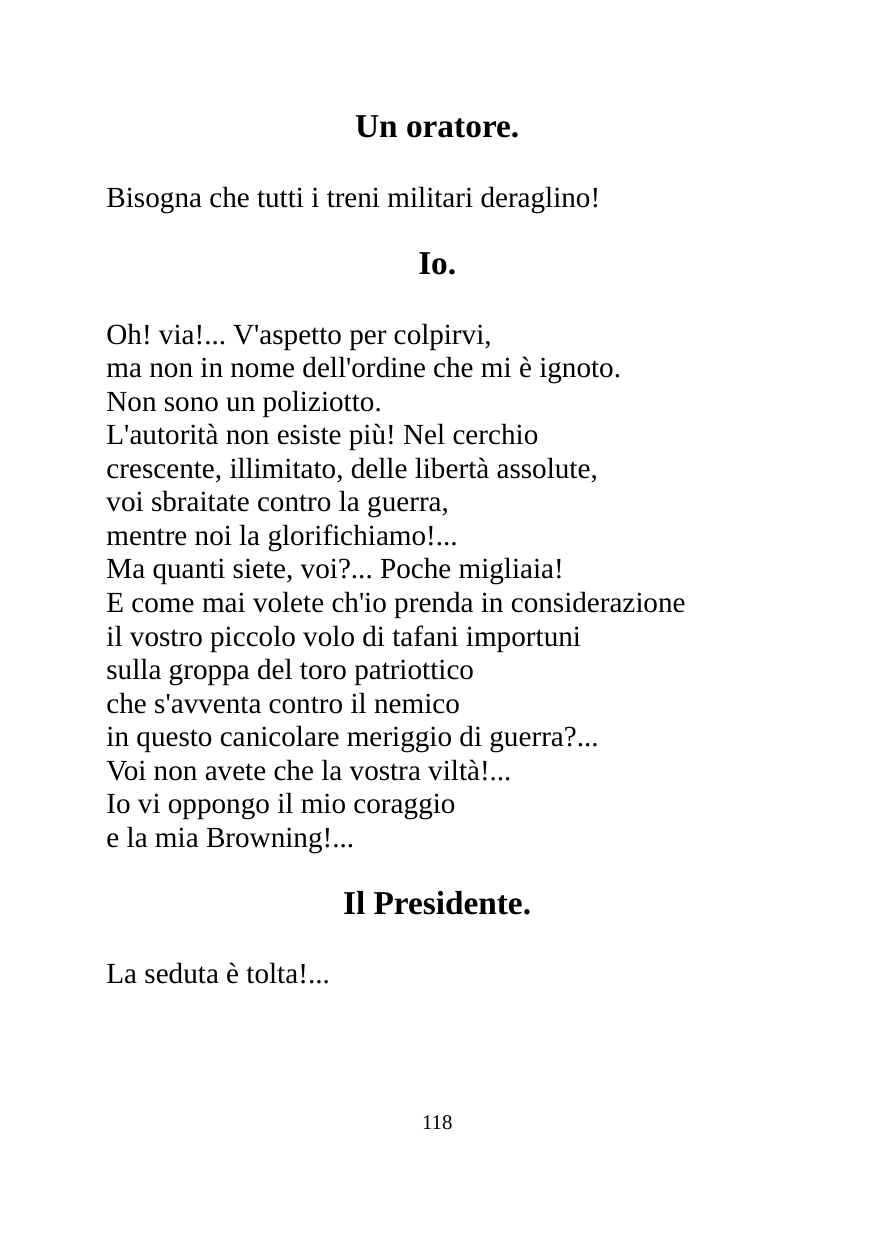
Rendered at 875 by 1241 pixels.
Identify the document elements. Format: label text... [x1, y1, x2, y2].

text Io. [106, 243, 768, 281]
text Oh! via!... V'aspetto per colpirvi, ma non in nome dell'ordine che mi è ignoto. Non sono un poliziotto. L'autorità non esiste più! Nel cerchio crescente, illimitato, delle libertà assolute, voi sbraitate contro la guerra, mentre noi la glorifichiamo!... Ma quanti siete, voi?... Poche migliaia! E come mai volete ch'io prenda in considerazione il vostro piccolo volo di tafani importuni sulla groppa del toro patriottico che s'avventa contro il nemico in questo canicolare meriggio di guerra?... Voi non avete che la vostra viltà!... Io vi oppongo il mio coraggio e la mia Browning!... [106, 317, 768, 853]
text Il Presidente. [106, 883, 768, 921]
text Bisogna che tutti i treni militari deraglino! [106, 180, 768, 213]
text La seduta è tolta!... [106, 957, 768, 990]
text Un oratore. [106, 106, 768, 144]
